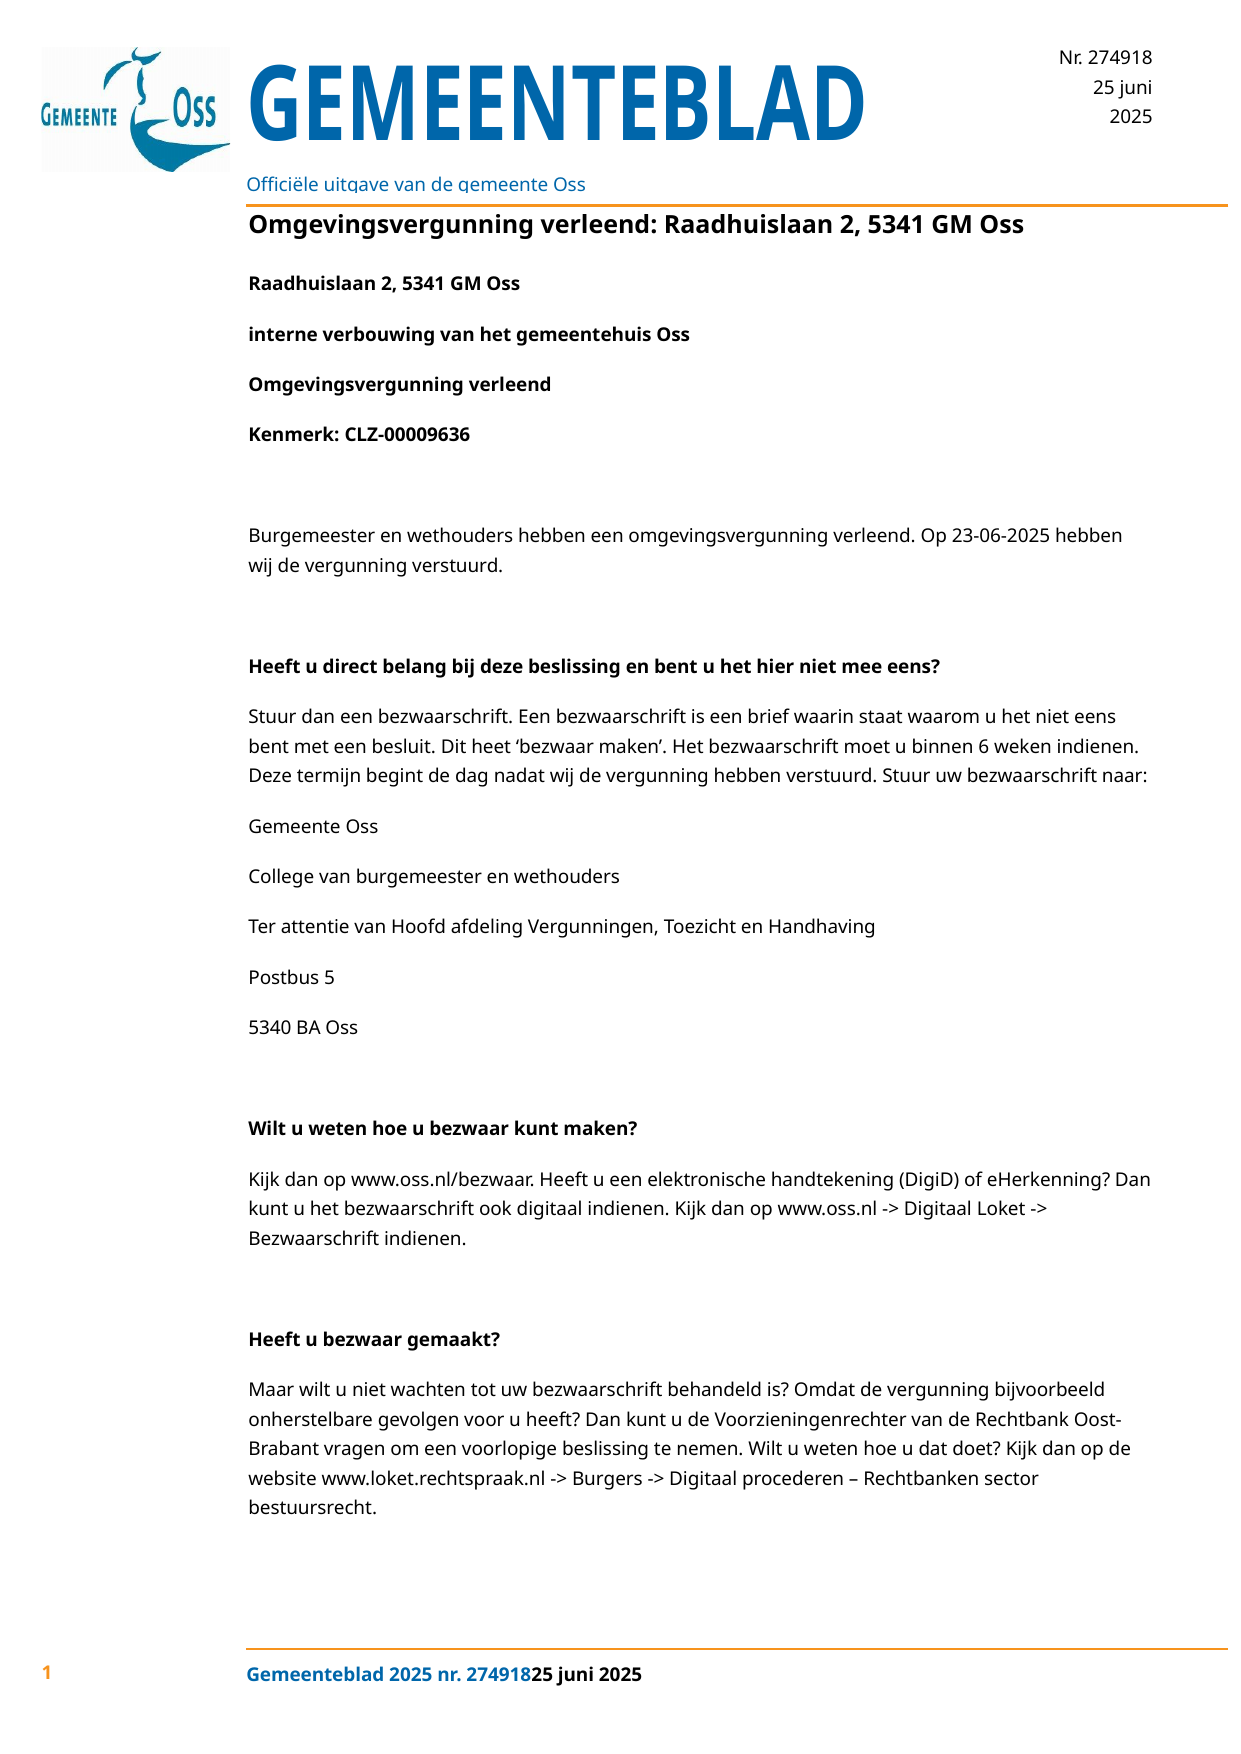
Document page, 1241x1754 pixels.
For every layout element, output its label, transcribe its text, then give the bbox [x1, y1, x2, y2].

text Raadhuislaan 2, 5341 GM Oss [248, 270, 1152, 296]
text Burgemeester en wethouders hebben een omgevingsvergunning verleend. Op 23-06-2025 hebben wij de vergunning verstuurd. [248, 522, 1152, 578]
text Stuur dan een bezwaarschrift. Een bezwaarschrift is een brief waarin staat waarom u het niet eens bent met een besluit. Dit heet ‘bezwaar maken’. Het bezwaarschrift moet u binnen 6 weken indienen. Deze termijn begint de dag nadat wij de vergunning hebben verstuurd. Stuur uw bezwaarschrift naar: [248, 703, 1152, 788]
text College van burgemeester en wethouders [248, 863, 1152, 889]
text interne verbouwing van het gemeentehuis Oss [248, 321, 1152, 346]
text Heeft u direct belang bij deze beslissing en bent u het hier niet mee eens? [248, 653, 1152, 678]
text Gemeente Oss [248, 813, 1152, 838]
text Omgevingsvergunning verleend: Raadhuislaan 2, 5341 GM Oss [248, 207, 1152, 241]
text Kenmerk: CLZ-00009636 [248, 422, 1152, 447]
text Wilt u weten hoe u bezwaar kunt maken? [248, 1115, 1152, 1141]
text Maar wilt u niet wachten tot uw bezwaarschrift behandeld is? Omdat de vergunning bijvoorbeeld onherstelbare gevolgen voor u heeft? Dan kunt u de Voorzieningenrechter van de Rechtbank Oost-Brabant vragen om een voorlopige beslissing te nemen. Wilt u weten hoe u dat doet? Kijk dan op de website www.loket.rechtspraak.nl -> Burgers -> Digitaal procederen – Rechtbanken sector bestuursrecht. [248, 1376, 1152, 1520]
picture [41, 47, 231, 172]
text 5340 BA Oss [248, 1014, 1152, 1040]
text Postbus 5 [248, 964, 1152, 990]
text Ter attentie van Hoofd afdeling Vergunningen, Toezicht en Handhaving [248, 914, 1152, 939]
text Kijk dan op www.oss.nl/bezwaar. Heeft u een elektronische handtekening (DigiD) of eHerkenning? Dan kunt u het bezwaarschrift ook digitaal indienen. Kijk dan op www.oss.nl -> Digitaal Loket -> Bezwaarschrift indienen. [248, 1166, 1152, 1251]
text Heeft u bezwaar gemaakt? [248, 1326, 1152, 1351]
text Omgevingsvergunning verleend [248, 371, 1152, 397]
